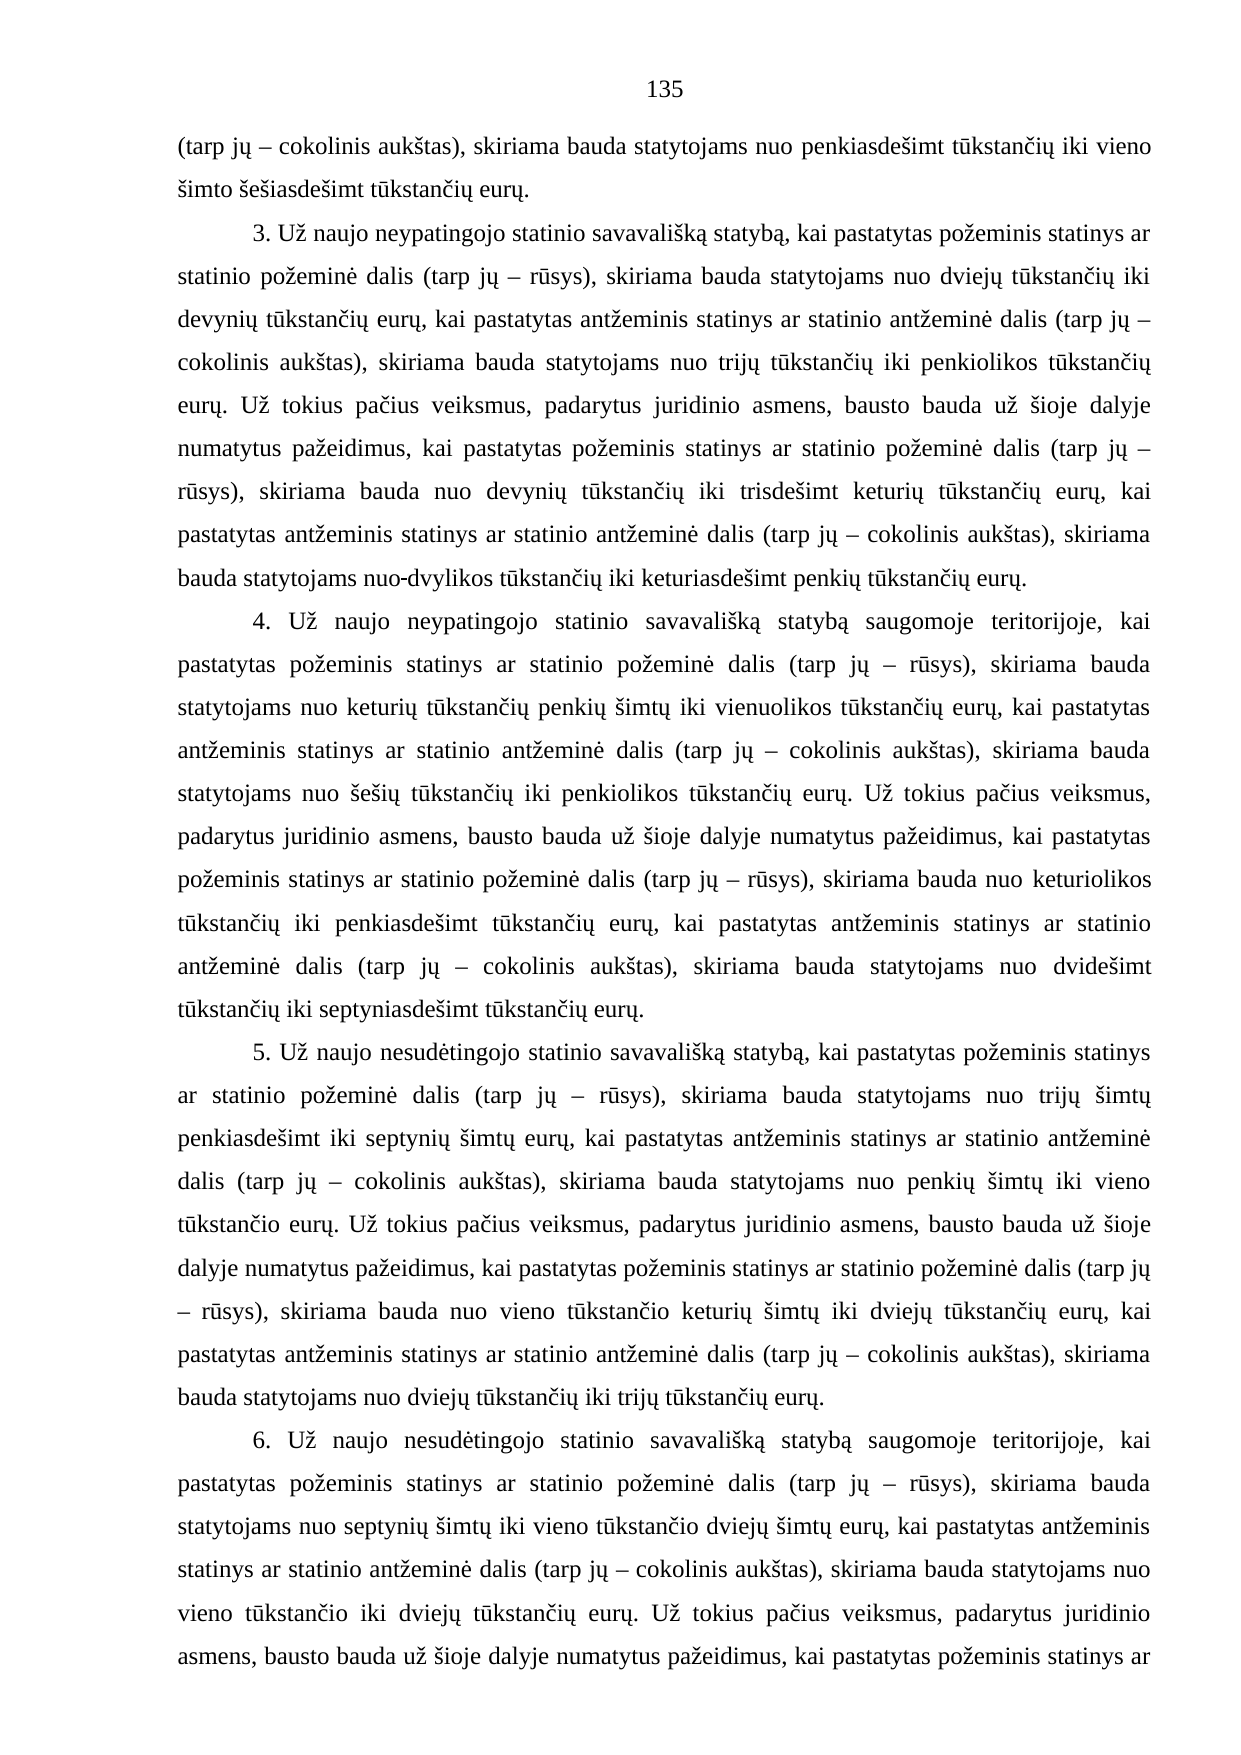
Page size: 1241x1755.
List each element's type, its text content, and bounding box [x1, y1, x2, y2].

text 3. Už naujo neypatingojo statinio savavališką statybą, kai pastatytas požeminis statinys ar statinio požeminė dalis (tarp jų – rūsys), skiriama bauda statytojams nuo dviejų tūkstančių iki devynių tūkstančių eurų, kai pastatytas antžeminis statinys ar statinio antžeminė dalis (tarp jų – cokolinis aukštas), skiriama bauda statytojams nuo trijų tūkstančių iki penkiolikos tūkstančių eurų. Už tokius pačius veiksmus, padarytus juridinio asmens, bausto bauda už šioje dalyje numatytus pažeidimus, kai pastatytas požeminis statinys ar statinio požeminė dalis (tarp jų – rūsys), skiriama bauda nuo devynių tūkstančių iki trisdešimt keturių tūkstančių eurų, kai pastatytas antžeminis statinys ar statinio antžeminė dalis (tarp jų – cokolinis aukštas), skiriama bauda statytojams nuo dvylikos tūkstančių iki keturiasdešimt penkių tūkstančių eurų. [177, 218, 1152, 591]
text 6. Už naujo nesudėtingojo statinio savavališką statybą saugomoje teritorijoje, kai pastatytas požeminis statinys ar statinio požeminė dalis (tarp jų – rūsys), skiriama bauda statytojams nuo septynių šimtų iki vieno tūkstančio dviejų šimtų eurų, kai pastatytas antžeminis statinys ar statinio antžeminė dalis (tarp jų – cokolinis aukštas), skiriama bauda statytojams nuo vieno tūkstančio iki dviejų tūkstančių eurų. Už tokius pačius veiksmus, padarytus juridinio asmens, bausto bauda už šioje dalyje numatytus pažeidimus, kai pastatytas požeminis statinys ar [177, 1425, 1152, 1669]
text 4. Už naujo neypatingojo statinio savavališką statybą saugomoje teritorijoje, kai pastatytas požeminis statinys ar statinio požeminė dalis (tarp jų – rūsys), skiriama bauda statytojams nuo keturių tūkstančių penkių šimtų iki vienuolikos tūkstančių eurų, kai pastatytas antžeminis statinys ar statinio antžeminė dalis (tarp jų – cokolinis aukštas), skiriama bauda statytojams nuo šešių tūkstančių iki penkiolikos tūkstančių eurų. Už tokius pačius veiksmus, padarytus juridinio asmens, bausto bauda už šioje dalyje numatytus pažeidimus, kai pastatytas požeminis statinys ar statinio požeminė dalis (tarp jų – rūsys), skiriama bauda nuo keturiolikos tūkstančių iki penkiasdešimt tūkstančių eurų, kai pastatytas antžeminis statinys ar statinio antžeminė dalis (tarp jų – cokolinis aukštas), skiriama bauda statytojams nuo dvidešimt tūkstančių iki septyniasdešimt tūkstančių eurų. [177, 606, 1152, 1023]
text (tarp jų – cokolinis aukštas), skiriama bauda statytojams nuo penkiasdešimt tūkstančių iki vieno šimto šešiasdešimt tūkstančių eurų. [177, 131, 1152, 203]
text 5. Už naujo nesudėtingojo statinio savavališką statybą, kai pastatytas požeminis statinys ar statinio požeminė dalis (tarp jų – rūsys), skiriama bauda statytojams nuo trijų šimtų penkiasdešimt iki septynių šimtų eurų, kai pastatytas antžeminis statinys ar statinio antžeminė dalis (tarp jų – cokolinis aukštas), skiriama bauda statytojams nuo penkių šimtų iki vieno tūkstančio eurų. Už tokius pačius veiksmus, padarytus juridinio asmens, bausto bauda už šioje dalyje numatytus pažeidimus, kai pastatytas požeminis statinys ar statinio požeminė dalis (tarp jų – rūsys), skiriama bauda nuo vieno tūkstančio keturių šimtų iki dviejų tūkstančių eurų, kai pastatytas antžeminis statinys ar statinio antžeminė dalis (tarp jų – cokolinis aukštas), skiriama bauda statytojams nuo dviejų tūkstančių iki trijų tūkstančių eurų. [177, 1037, 1152, 1411]
